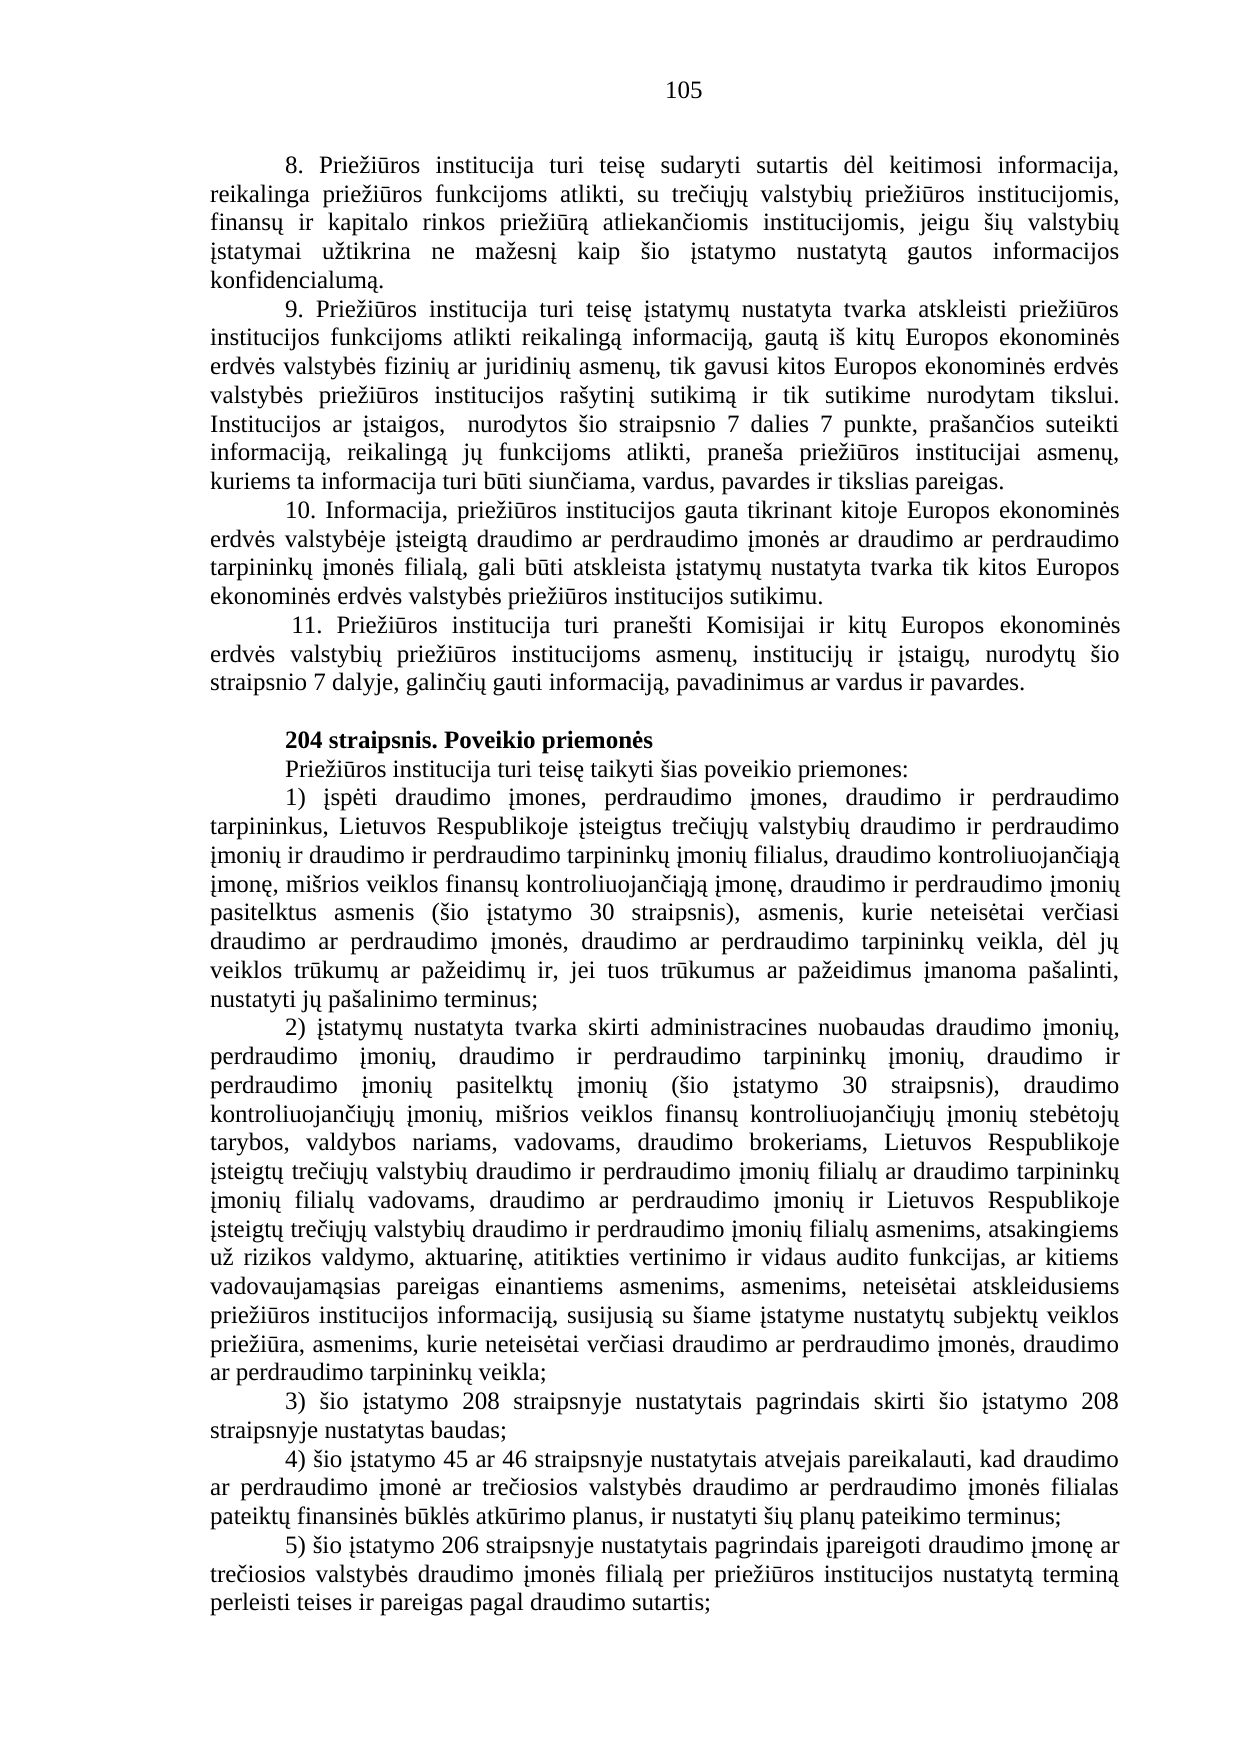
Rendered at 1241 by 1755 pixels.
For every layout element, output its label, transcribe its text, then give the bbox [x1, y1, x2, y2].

text 4) šio įstatymo 45 ar 46 straipsnyje nustatytais atvejais pareikalauti, kad draudimo ar perdraudimo įmonė ar trečiosios valstybės draudimo ar perdraudimo įmonės filialas pateiktų finansinės būklės atkūrimo planus, ir nustatyti šių planų pateikimo terminus; [210, 1444, 1120, 1530]
text 11. Priežiūros institucija turi pranešti Komisijai ir kitų Europos ekonominės erdvės valstybių priežiūros institucijoms asmenų, institucijų ir įstaigų, nurodytų šio straipsnio 7 dalyje, galinčių gauti informaciją, pavadinimus ar vardus ir pavardes. [210, 610, 1120, 696]
text 8. Priežiūros institucija turi teisę sudaryti sutartis dėl keitimosi informacija, reikalinga priežiūros funkcijoms atlikti, su trečiųjų valstybių priežiūros institucijomis, finansų ir kapitalo rinkos priežiūrą atliekančiomis institucijomis, jeigu šių valstybių įstatymai užtikrina ne mažesnį kaip šio įstatymo nustatytą gautos informacijos konfidencialumą. [210, 150, 1120, 294]
text 1) įspėti draudimo įmones, perdraudimo įmones, draudimo ir perdraudimo tarpininkus, Lietuvos Respublikoje įsteigtus trečiųjų valstybių draudimo ir perdraudimo įmonių ir draudimo ir perdraudimo tarpininkų įmonių filialus, draudimo kontroliuojančiąją įmonę, mišrios veiklos finansų kontroliuojančiąją įmonę, draudimo ir perdraudimo įmonių pasitelktus asmenis (šio įstatymo 30 straipsnis), asmenis, kurie neteisėtai verčiasi draudimo ar perdraudimo įmonės, draudimo ar perdraudimo tarpininkų veikla, dėl jų veiklos trūkumų ar pažeidimų ir, jei tuos trūkumus ar pažeidimus įmanoma pašalinti, nustatyti jų pašalinimo terminus; [210, 782, 1120, 1012]
text 10. Informacija, priežiūros institucijos gauta tikrinant kitoje Europos ekonominės erdvės valstybėje įsteigtą draudimo ar perdraudimo įmonės ar draudimo ar perdraudimo tarpininkų įmonės filialą, gali būti atskleista įstatymų nustatyta tvarka tik kitos Europos ekonominės erdvės valstybės priežiūros institucijos sutikimu. [210, 495, 1120, 610]
text 3) šio įstatymo 208 straipsnyje nustatytais pagrindais skirti šio įstatymo 208 straipsnyje nustatytas baudas; [210, 1386, 1120, 1444]
text 2) įstatymų nustatyta tvarka skirti administracines nuobaudas draudimo įmonių, perdraudimo įmonių, draudimo ir perdraudimo tarpininkų įmonių, draudimo ir perdraudimo įmonių pasitelktų įmonių (šio įstatymo 30 straipsnis), draudimo kontroliuojančiųjų įmonių, mišrios veiklos finansų kontroliuojančiųjų įmonių stebėtojų tarybos, valdybos nariams, vadovams, draudimo brokeriams, Lietuvos Respublikoje įsteigtų trečiųjų valstybių draudimo ir perdraudimo įmonių filialų ar draudimo tarpininkų įmonių filialų vadovams, draudimo ar perdraudimo įmonių ir Lietuvos Respublikoje įsteigtų trečiųjų valstybių draudimo ir perdraudimo įmonių filialų asmenims, atsakingiems už rizikos valdymo, aktuarinę, atitikties vertinimo ir vidaus audito funkcijas, ar kitiems vadovaujamąsias pareigas einantiems asmenims, asmenims, neteisėtai atskleidusiems priežiūros institucijos informaciją, susijusią su šiame įstatyme nustatytų subjektų veiklos priežiūra, asmenims, kurie neteisėtai verčiasi draudimo ar perdraudimo įmonės, draudimo ar perdraudimo tarpininkų veikla; [210, 1012, 1120, 1386]
text 5) šio įstatymo 206 straipsnyje nustatytais pagrindais įpareigoti draudimo įmonę ar trečiosios valstybės draudimo įmonės filialą per priežiūros institucijos nustatytą terminą perleisti teises ir pareigas pagal draudimo sutartis; [210, 1530, 1120, 1616]
text 204 straipsnis. Poveikio priemonės [210, 725, 1120, 754]
text 9. Priežiūros institucija turi teisę įstatymų nustatyta tvarka atskleisti priežiūros institucijos funkcijoms atlikti reikalingą informaciją, gautą iš kitų Europos ekonominės erdvės valstybės fizinių ar juridinių asmenų, tik gavusi kitos Europos ekonominės erdvės valstybės priežiūros institucijos rašytinį sutikimą ir tik sutikime nurodytam tikslui. Institucijos ar įstaigos, nurodytos šio straipsnio 7 dalies 7 punkte, prašančios suteikti informaciją, reikalingą jų funkcijoms atlikti, praneša priežiūros institucijai asmenų, kuriems ta informacija turi būti siunčiama, vardus, pavardes ir tikslias pareigas. [210, 294, 1120, 495]
text Priežiūros institucija turi teisę taikyti šias poveikio priemones: [210, 754, 1120, 782]
